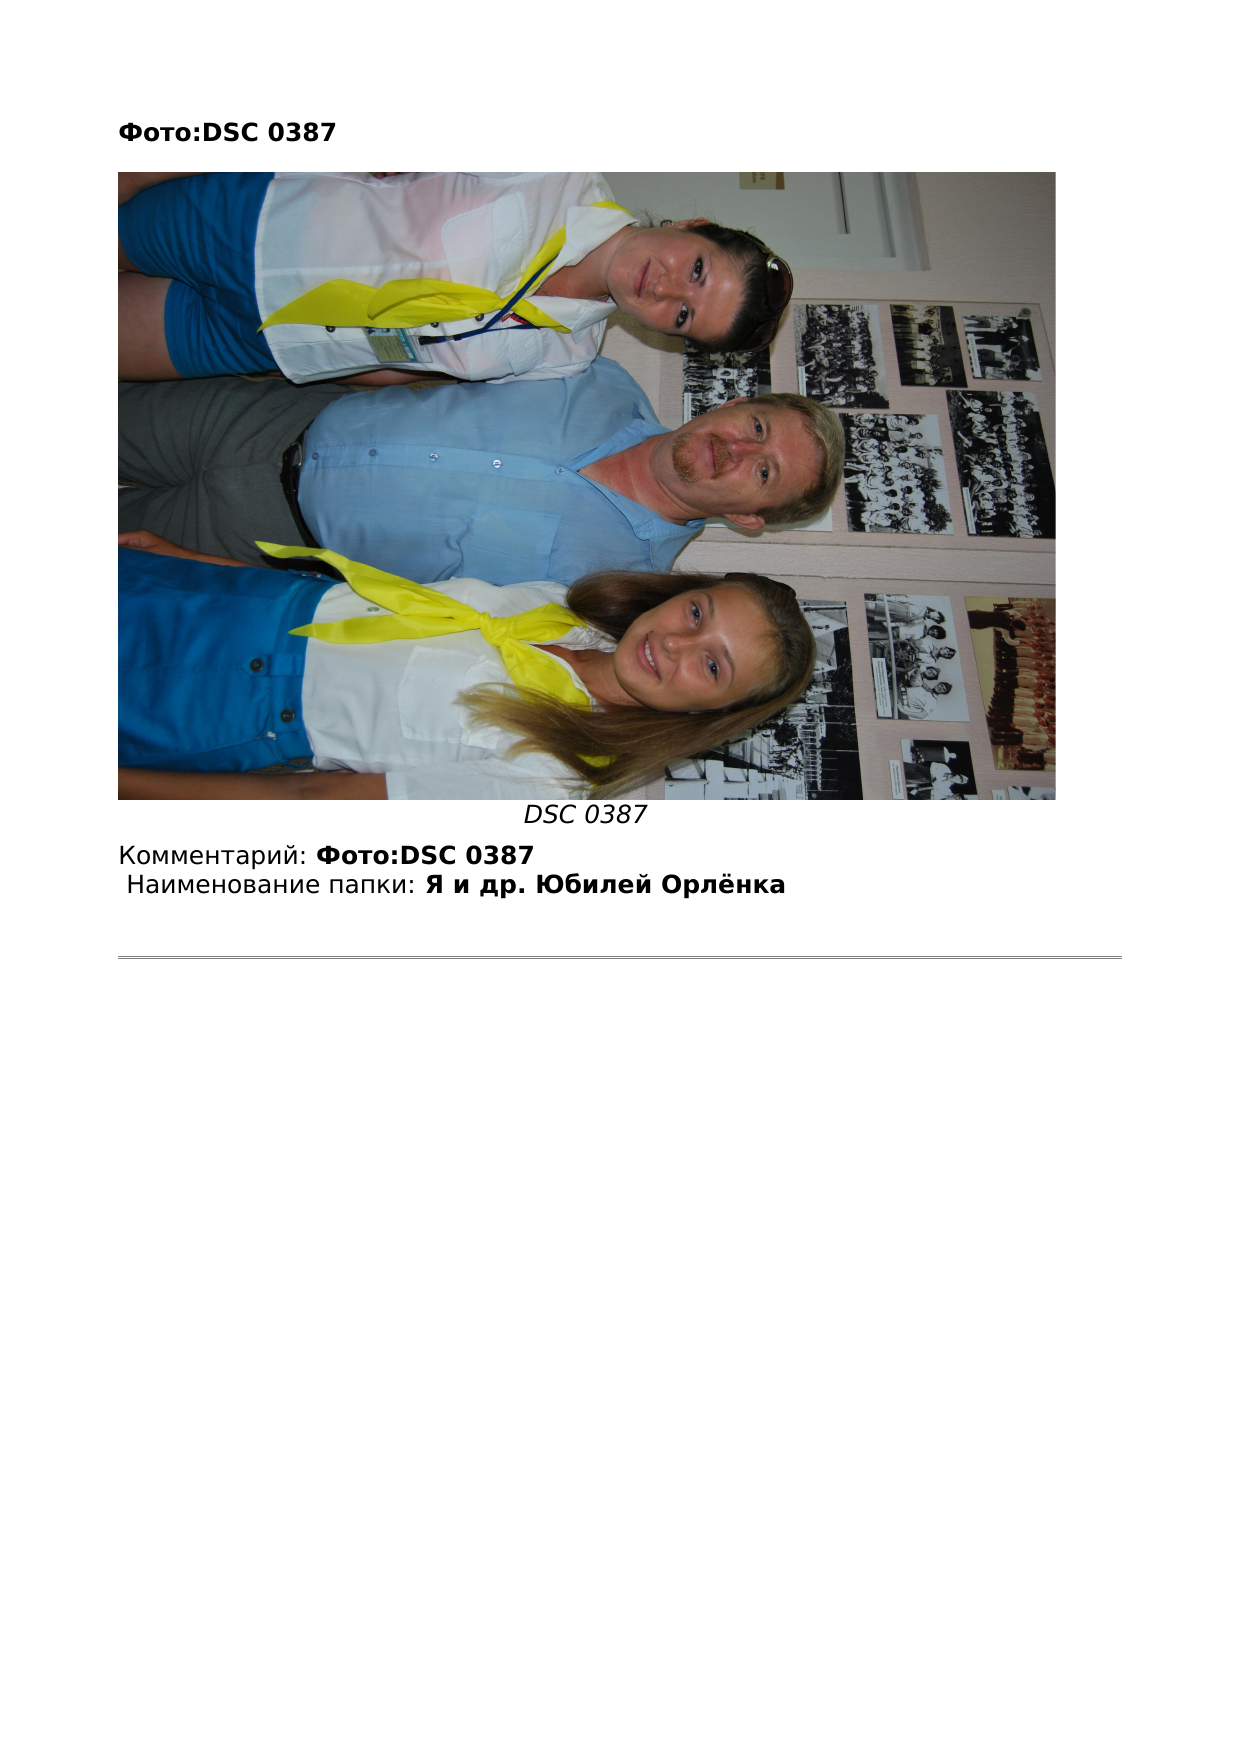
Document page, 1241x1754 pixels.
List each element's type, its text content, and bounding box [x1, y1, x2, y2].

text DSC 0387 [118, 800, 1056, 829]
text Комментарий: Фото:DSC 0387 Наименование папки: Я и др. Юбилей Орлёнка [118, 842, 1122, 929]
picture [118, 172, 1056, 800]
subtitle Фото:DSC 0387 [118, 118, 1122, 147]
